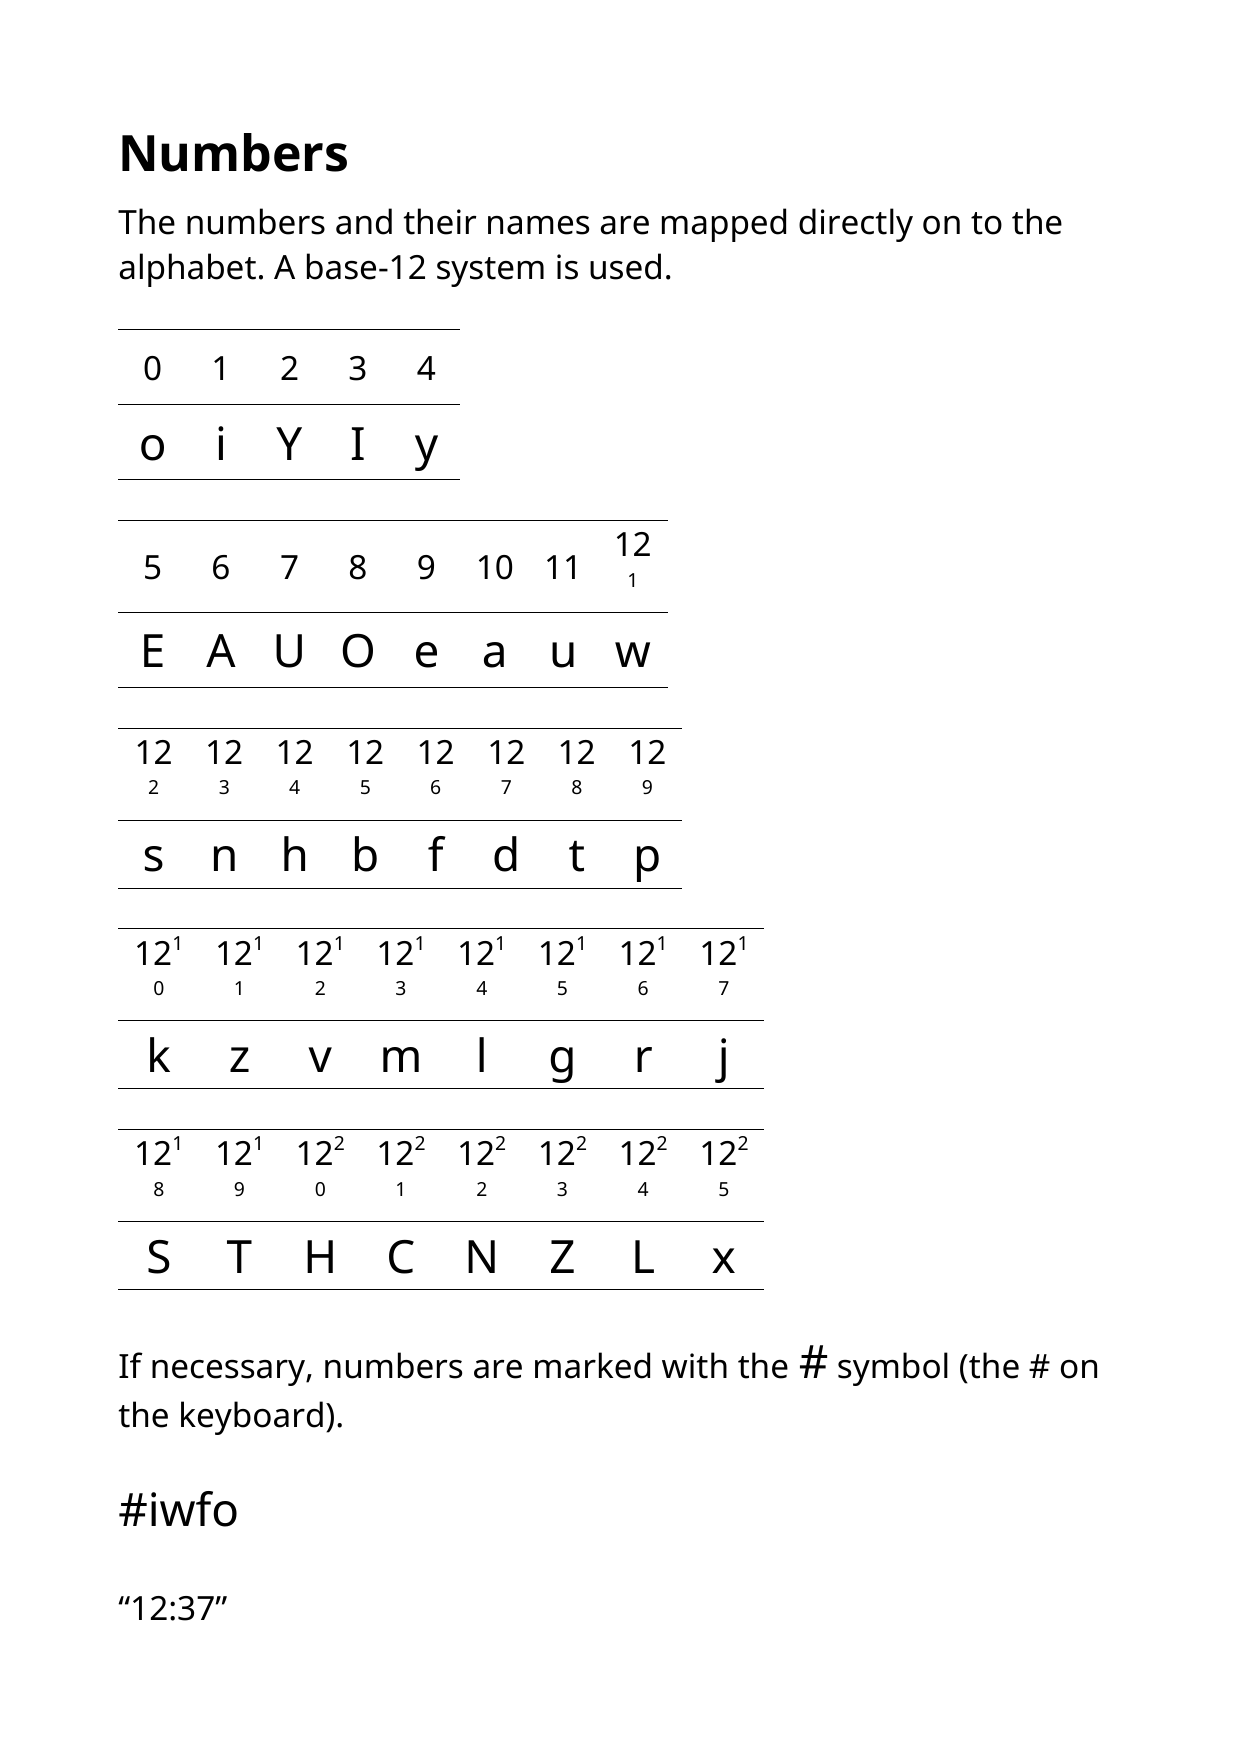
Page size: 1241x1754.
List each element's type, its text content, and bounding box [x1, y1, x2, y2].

table_cell v [280, 1021, 360, 1088]
table_cell f [400, 821, 471, 888]
table_header 1219 [199, 1130, 279, 1221]
table_cell o [118, 405, 187, 479]
table_cell n [189, 821, 259, 888]
table_header 1221 [360, 1130, 441, 1221]
table_header 122 [118, 729, 189, 819]
table_cell N [441, 1222, 522, 1289]
table_header 5 [118, 521, 187, 612]
table_cell E [118, 613, 187, 687]
table_cell y [392, 405, 460, 479]
table_header 1220 [280, 1130, 360, 1221]
table_header 2 [255, 330, 323, 404]
table_header 126 [400, 729, 471, 819]
subtitle Numbers [118, 118, 1122, 186]
text If necessary, numbers are marked with the # symbol (the # on the keyboard). [118, 1330, 1122, 1438]
table_cell I [324, 405, 392, 479]
table_header 1225 [683, 1130, 764, 1221]
table_header 127 [471, 729, 541, 819]
text The numbers and their names are mapped directly on to the alphabet. A base-12 system is used. [118, 199, 1122, 289]
table_header 1217 [683, 929, 764, 1020]
table_header 7 [255, 521, 323, 612]
table_header 1222 [441, 1130, 522, 1221]
table_header 1212 [280, 929, 360, 1020]
table_cell Z [522, 1222, 602, 1289]
table_cell a [460, 613, 529, 687]
table_header 1 [187, 330, 255, 404]
table_header 10 [460, 521, 529, 612]
table_header 1215 [522, 929, 602, 1020]
table_header 123 [189, 729, 259, 819]
table_header 11 [529, 521, 597, 612]
table_header 1210 [118, 929, 199, 1020]
table_header 1223 [522, 1130, 602, 1221]
table_header 4 [392, 330, 460, 404]
table_cell d [471, 821, 541, 888]
table_cell S [118, 1222, 199, 1289]
table_header 129 [612, 729, 682, 819]
table_cell L [603, 1222, 683, 1289]
table_cell r [603, 1021, 683, 1088]
table_header 1213 [360, 929, 441, 1020]
table_header 1218 [118, 1130, 199, 1221]
table_header 0 [118, 330, 187, 404]
table_header 8 [324, 521, 392, 612]
table_cell i [187, 405, 255, 479]
table_header 125 [330, 729, 400, 819]
table_header 1211 [199, 929, 279, 1020]
table_header 1224 [603, 1130, 683, 1221]
table_cell b [330, 821, 400, 888]
table_header 124 [259, 729, 330, 819]
table_header 6 [187, 521, 255, 612]
table_cell k [118, 1021, 199, 1088]
table_header 1214 [441, 929, 522, 1020]
table_header 128 [541, 729, 612, 819]
table_cell h [259, 821, 330, 888]
table_cell j [683, 1021, 764, 1088]
table_cell U [255, 613, 323, 687]
table_cell C [360, 1222, 441, 1289]
table_cell g [522, 1021, 602, 1088]
table_cell x [683, 1222, 764, 1289]
table_header 3 [324, 330, 392, 404]
table_header 121 [597, 521, 668, 612]
table_cell l [441, 1021, 522, 1088]
table_cell t [541, 821, 612, 888]
table_cell p [612, 821, 682, 888]
table_cell Y [255, 405, 323, 479]
table_cell z [199, 1021, 279, 1088]
table_cell e [392, 613, 460, 687]
table_header 9 [392, 521, 460, 612]
table_cell A [187, 613, 255, 687]
text #iwfo [118, 1477, 1122, 1540]
table_cell w [597, 613, 668, 687]
table_header 1216 [603, 929, 683, 1020]
table_cell s [118, 821, 189, 888]
table_cell u [529, 613, 597, 687]
table_cell H [280, 1222, 360, 1289]
table_cell T [199, 1222, 279, 1289]
text “12:37” [118, 1585, 1122, 1631]
table_cell O [324, 613, 392, 687]
table_cell m [360, 1021, 441, 1088]
